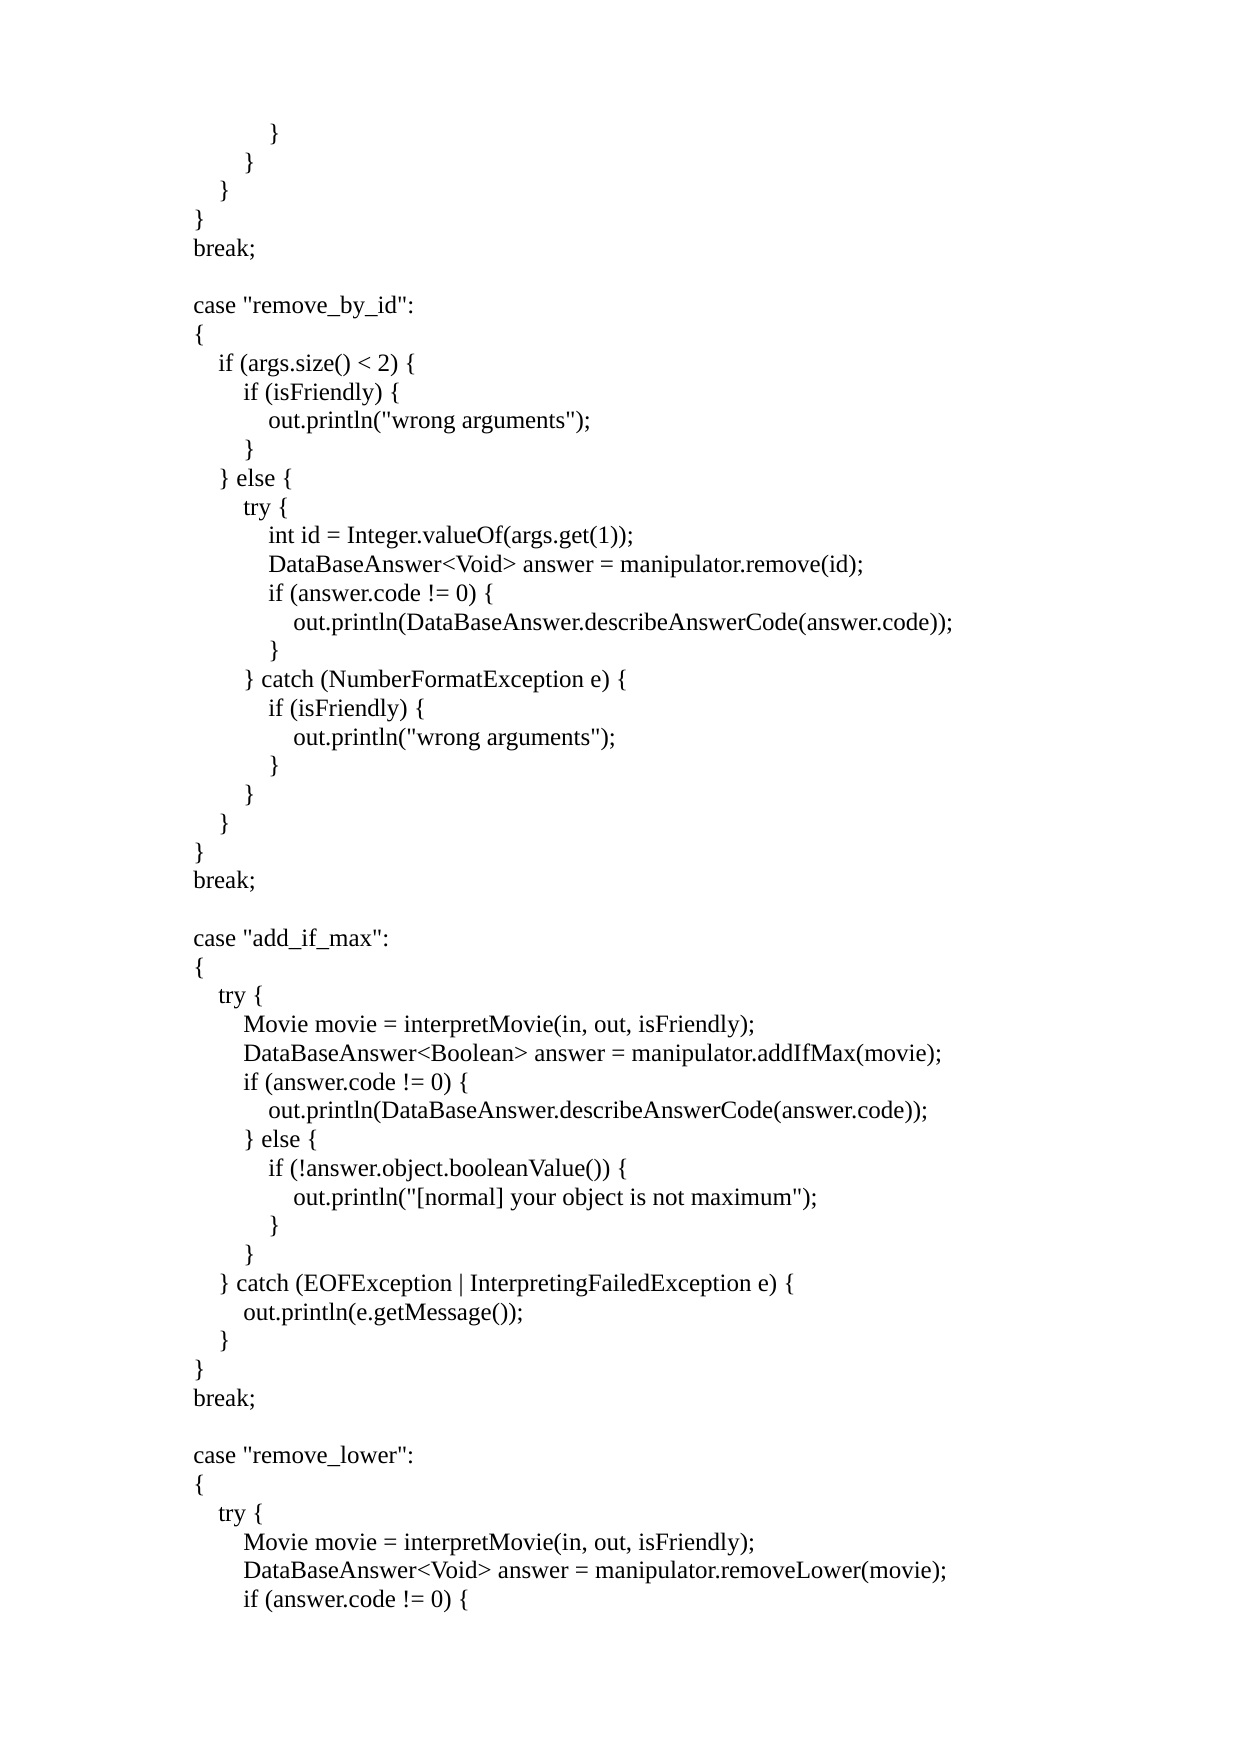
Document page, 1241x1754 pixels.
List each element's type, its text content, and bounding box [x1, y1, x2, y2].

text } [118, 1239, 1122, 1268]
text } [118, 204, 1122, 233]
text { [118, 319, 1122, 348]
text } [118, 1211, 1122, 1239]
text out.println(e.getMessage()); [118, 1297, 1122, 1326]
text out.println(DataBaseAnswer.describeAnswerCode(answer.code)); [118, 607, 1122, 636]
text } [118, 808, 1122, 837]
text } [118, 118, 1122, 147]
text if (!answer.object.booleanValue()) { [118, 1153, 1122, 1182]
text } [118, 779, 1122, 808]
text try { [118, 492, 1122, 521]
text case "remove_lower": [118, 1441, 1122, 1469]
text } catch (NumberFormatException e) { [118, 664, 1122, 693]
text { [118, 1469, 1122, 1498]
text } [118, 147, 1122, 176]
text } [118, 1354, 1122, 1383]
text Movie movie = interpretMovie(in, out, isFriendly); [118, 1527, 1122, 1556]
text try { [118, 981, 1122, 1009]
text if (args.size() < 2) { [118, 348, 1122, 377]
text if (answer.code != 0) { [118, 578, 1122, 607]
text } [118, 1326, 1122, 1354]
text break; [118, 233, 1122, 262]
text break; [118, 866, 1122, 894]
text } [118, 751, 1122, 779]
text DataBaseAnswer<Void> answer = manipulator.remove(id); [118, 549, 1122, 578]
text } catch (EOFException | InterpretingFailedException e) { [118, 1268, 1122, 1297]
text } [118, 837, 1122, 866]
text if (isFriendly) { [118, 693, 1122, 722]
text { [118, 952, 1122, 981]
text DataBaseAnswer<Void> answer = manipulator.removeLower(movie); [118, 1556, 1122, 1584]
text out.println("[normal] your object is not maximum"); [118, 1182, 1122, 1211]
text } [118, 434, 1122, 463]
text DataBaseAnswer<Boolean> answer = manipulator.addIfMax(movie); [118, 1038, 1122, 1067]
text case "add_if_max": [118, 923, 1122, 952]
text case "remove_by_id": [118, 291, 1122, 319]
text if (answer.code != 0) { [118, 1584, 1122, 1613]
text } else { [118, 463, 1122, 492]
text out.println(DataBaseAnswer.describeAnswerCode(answer.code)); [118, 1096, 1122, 1124]
text } [118, 176, 1122, 204]
text break; [118, 1383, 1122, 1412]
text out.println("wrong arguments"); [118, 406, 1122, 434]
text Movie movie = interpretMovie(in, out, isFriendly); [118, 1009, 1122, 1038]
text if (answer.code != 0) { [118, 1067, 1122, 1096]
text out.println("wrong arguments"); [118, 722, 1122, 751]
text } else { [118, 1124, 1122, 1153]
text if (isFriendly) { [118, 377, 1122, 406]
text try { [118, 1498, 1122, 1527]
text } [118, 636, 1122, 664]
text int id = Integer.valueOf(args.get(1)); [118, 521, 1122, 549]
